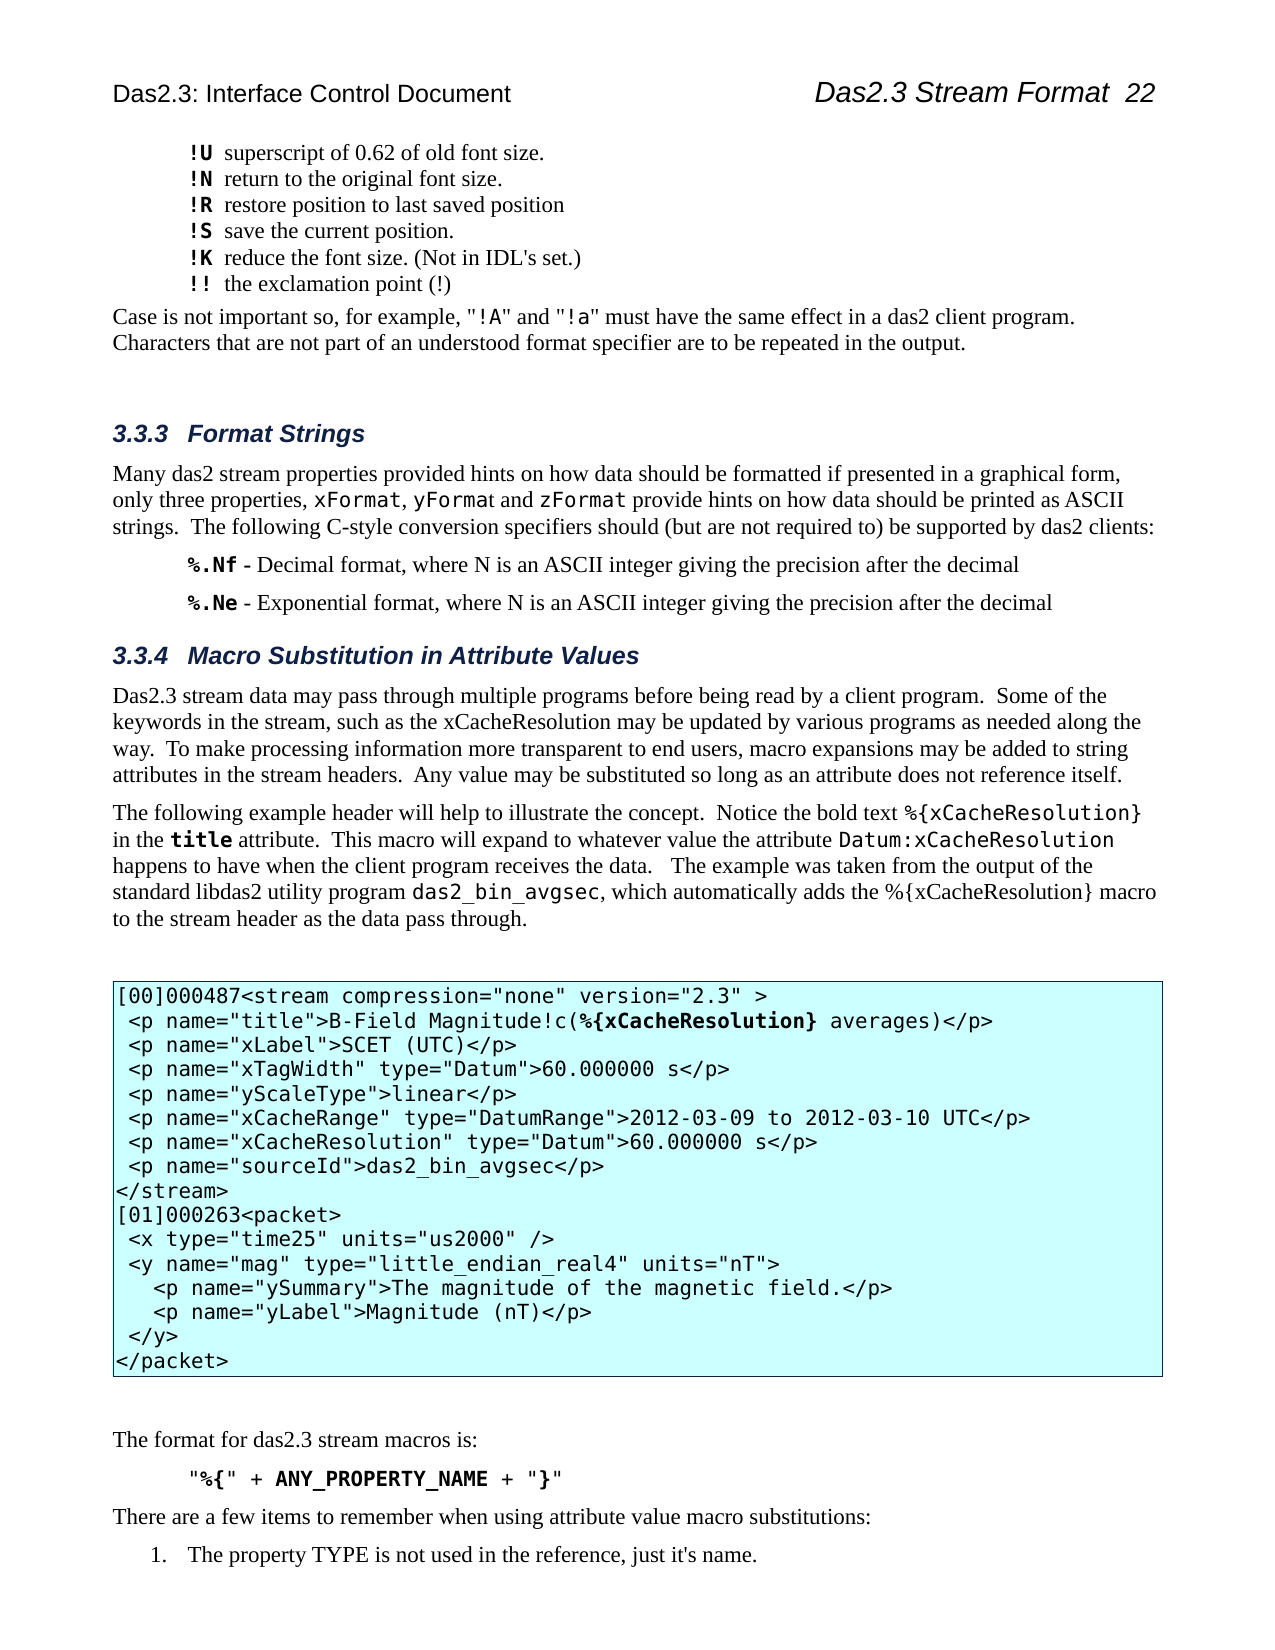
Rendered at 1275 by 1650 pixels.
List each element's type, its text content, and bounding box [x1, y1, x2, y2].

text [00]000487<stream compression="none" version="2.3" > [114, 982, 1162, 1006]
text !S save the current position. [112, 218, 1162, 244]
text Many das2 stream properties provided hints on how data should be formatted if presented in a graphical form, only three properties, xFormat, yFormat and zFormat provide hints on how data should be printed as ASCII strings. The following C-style conversion specifiers should (but are not required to) be supported by das2 clients: [112, 460, 1162, 539]
text "%{" + ANY_PROPERTY_NAME + "}" [112, 1465, 1162, 1491]
text %.Ne - Exponential format, where N is an ASCII integer giving the precision after the decimal [187, 589, 1162, 616]
text <p name="xTagWidth" type="Datum">60.000000 s</p> [114, 1054, 1162, 1078]
text <p name="title">B-Field Magnitude!c(%{xCacheResolution} averages)</p> [114, 1006, 1162, 1030]
text !R restore position to last saved position [112, 191, 1162, 218]
text <p name="yLabel">Magnitude (nT)</p> [114, 1297, 1162, 1321]
text !U superscript of 0.62 of old font size. [112, 138, 1162, 165]
text </packet> [114, 1346, 1162, 1376]
text <p name="xLabel">SCET (UTC)</p> [114, 1030, 1162, 1054]
text [01]000263<packet> [114, 1200, 1162, 1224]
text The format for das2.3 stream macros is: [112, 1426, 1162, 1453]
text <y name="mag" type="little_endian_real4" units="nT"> [114, 1248, 1162, 1273]
subtitle Macro Substitution in Attribute Values [112, 641, 1162, 669]
text <p name="xCacheRange" type="DatumRange">2012-03-09 to 2012-03-10 UTC</p> [114, 1103, 1162, 1127]
text <p name="ySummary">The magnitude of the magnetic field.</p> [114, 1273, 1162, 1297]
text !K reduce the font size. (Not in IDL's set.) [112, 244, 1162, 270]
text !! the exclamation point (!) [112, 270, 1162, 297]
text <x type="time25" units="us2000" /> [114, 1224, 1162, 1248]
text %.Nf - Decimal format, where N is an ASCII integer giving the precision after the decimal [187, 551, 1162, 577]
text The following example header will help to illustrate the concept. Notice the bold text %{xCacheResolution} in the title attribute. This macro will expand to whatever value the attribute Datum:xCacheResolution happens to have when the client program receives the data. The example was taken from the output of the standard libdas2 utility program das2_bin_avgsec, which automatically adds the %{xCacheResolution} macro to the stream header as the data pass through. [112, 799, 1162, 931]
text <p name="xCacheResolution" type="Datum">60.000000 s</p> [114, 1127, 1162, 1151]
text Case is not important so, for example, "!A" and "!a" must have the same effect in a das2 client program. Characters that are not part of an understood format specifier are to be repeated in the output. [112, 303, 1162, 355]
subtitle Format Strings [112, 419, 1162, 447]
text !N return to the original font size. [112, 165, 1162, 191]
text </y> [114, 1321, 1162, 1346]
text </stream> [114, 1176, 1162, 1200]
text There are a few items to remember when using attribute value macro substitutions: [112, 1503, 1162, 1529]
text <p name="sourceId">das2_bin_avgsec</p> [114, 1151, 1162, 1176]
text <p name="yScaleType">linear</p> [114, 1078, 1162, 1103]
text Das2.3 stream data may pass through multiple programs before being read by a client program. Some of the keywords in the stream, such as the xCacheResolution may be updated by various programs as needed along the way. To make processing information more transparent to end users, macro expansions may be added to string attributes in the stream headers. Any value may be substituted so long as an attribute does not reference itself. [112, 682, 1162, 787]
list The property TYPE is not used in the reference, just it's name. [150, 1541, 1162, 1568]
